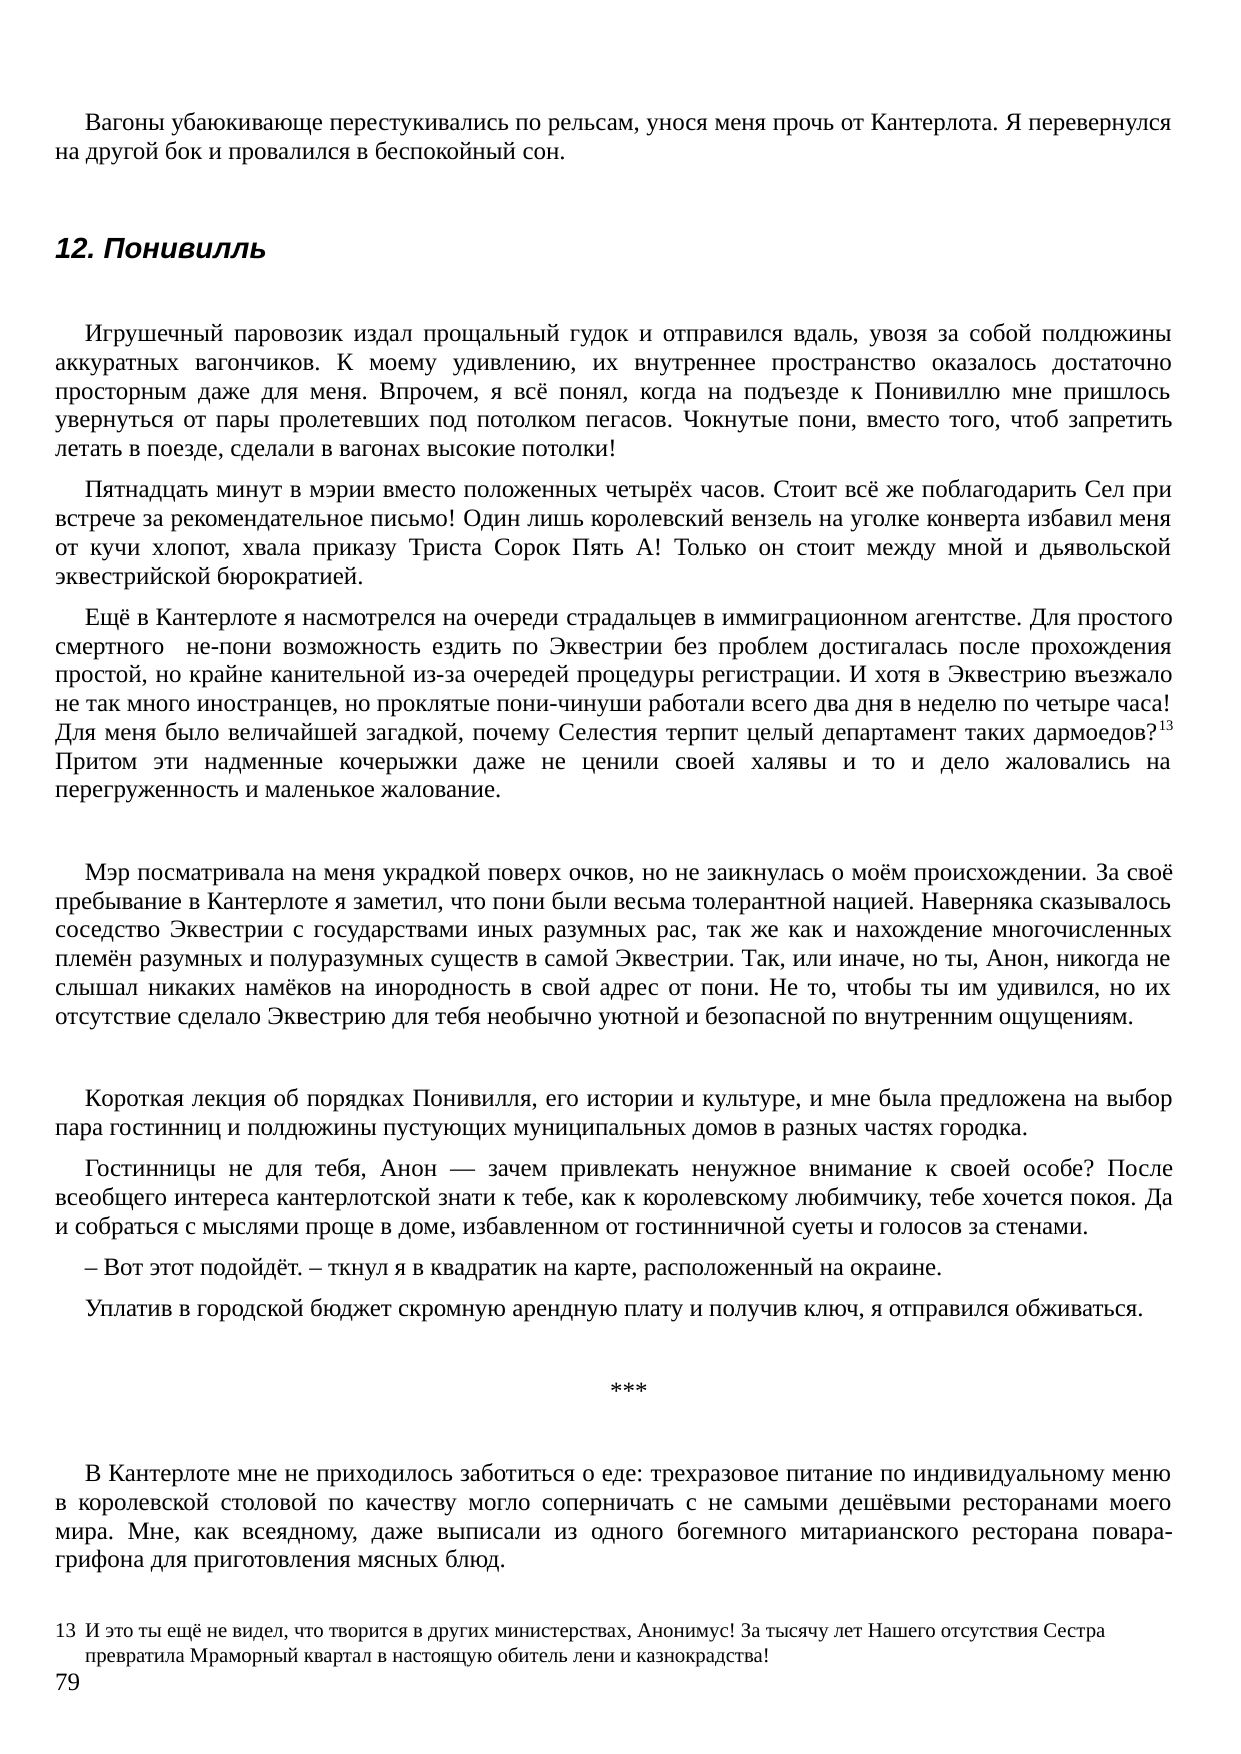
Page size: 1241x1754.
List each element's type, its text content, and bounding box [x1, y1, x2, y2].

text И это ты ещё не видел, что творится в других министерствах, Анонимус! За тысячу лет Нашего отсутствия Сестра превратила Мраморный квартал в настоящую обитель лени и казнокрадства! [55, 1618, 1173, 1667]
text Гостинницы не для тебя, Анон — зачем привлекать ненужное внимание к своей особе? После всеобщего интереса кантерлотской знати к тебе, как к королевскому любимчику, тебе хочется покоя. Да и собраться с мыслями проще в доме, избавленном от гостинничной суеты и голосов за стенами. [55, 1153, 1173, 1239]
text – Вот этот подойдёт. – ткнул я в квадратик на карте, расположенный на окраине. [55, 1252, 1173, 1281]
text Мэр посматривала на меня украдкой поверх очков, но не заикнулась о моём происхождении. За своё пребывание в Кантерлоте я заметил, что пони были весьма толерантной нацией. Наверняка сказывалось соседство Эквестрии с государствами иных разумных рас, так же как и нахождение многочисленных племён разумных и полуразумных существ в самой Эквестрии. Так, или иначе, но ты, Анон, никогда не слышал никаких намёков на инородность в свой адрес от пони. Не то, чтобы ты им удивился, но их отсутствие сделало Эквестрию для тебя необычно уютной и безопасной по внутренним ощущениям. [55, 857, 1173, 1029]
text В Кантерлоте мне не приходилось заботиться о еде: трехразовое питание по индивидуальному меню в королевской столовой по качеству могло соперничать с не самыми дешёвыми ресторанами моего мира. Мне, как всеядному, даже выписали из одного богемного митарианского ресторана повара-грифона для приготовления мясных блюд. [55, 1458, 1173, 1573]
text Пятнадцать минут в мэрии вместо положенных четырёх часов. Стоит всё же поблагодарить Сел при встрече за рекомендательное письмо! Один лишь королевский вензель на уголке конверта избавил меня от кучи хлопот, хвала приказу Триста Сорок Пять А! Только он стоит между мной и дьявольской эквестрийской бюрократией. [55, 474, 1173, 589]
text Игрушечный паровозик издал прощальный гудок и отправился вдаль, увозя за собой полдюжины аккуратных вагончиков. К моему удивлению, их внутреннее пространство оказалось достаточно просторным даже для меня. Впрочем, я всё понял, когда на подъезде к Понивиллю мне пришлось увернуться от пары пролетевших под потолком пегасов. Чокнутые пони, вместо того, чтоб запретить летать в поезде, сделали в вагонах высокие потолки! [55, 318, 1173, 462]
subtitle 12. Понивилль [55, 231, 1173, 264]
text *** [55, 1376, 1173, 1404]
text Ещё в Кантерлоте я насмотрелся на очереди страдальцев в иммиграционном агентстве. Для простого смертного не-пони возможность ездить по Эквестрии без проблем достигалась после прохождения простой, но крайне канительной из-за очередей процедуры регистрации. И хотя в Эквестрию въезжало не так много иностранцев, но проклятые пони-чинуши работали всего два дня в неделю по четыре часа! Для меня было величайшей загадкой, почему Селестия терпит целый департамент таких дармоедов? Притом эти надменные кочерыжки даже не ценили своей халявы и то и дело жаловались на перегруженность и маленькое жалование. [55, 602, 1173, 803]
text Вагоны убаюкивающе перестукивались по рельсам, унося меня прочь от Кантерлота. Я перевернулся на другой бок и провалился в беспокойный сон. [55, 107, 1173, 165]
text Короткая лекция об порядках Понивилля, его истории и культуре, и мне была предложена на выбор пара гостинниц и полдюжины пустующих муниципальных домов в разных частях городка. [55, 1083, 1173, 1141]
text Уплатив в городской бюджет скромную арендную плату и получив ключ, я отправился обживаться. [55, 1293, 1173, 1322]
